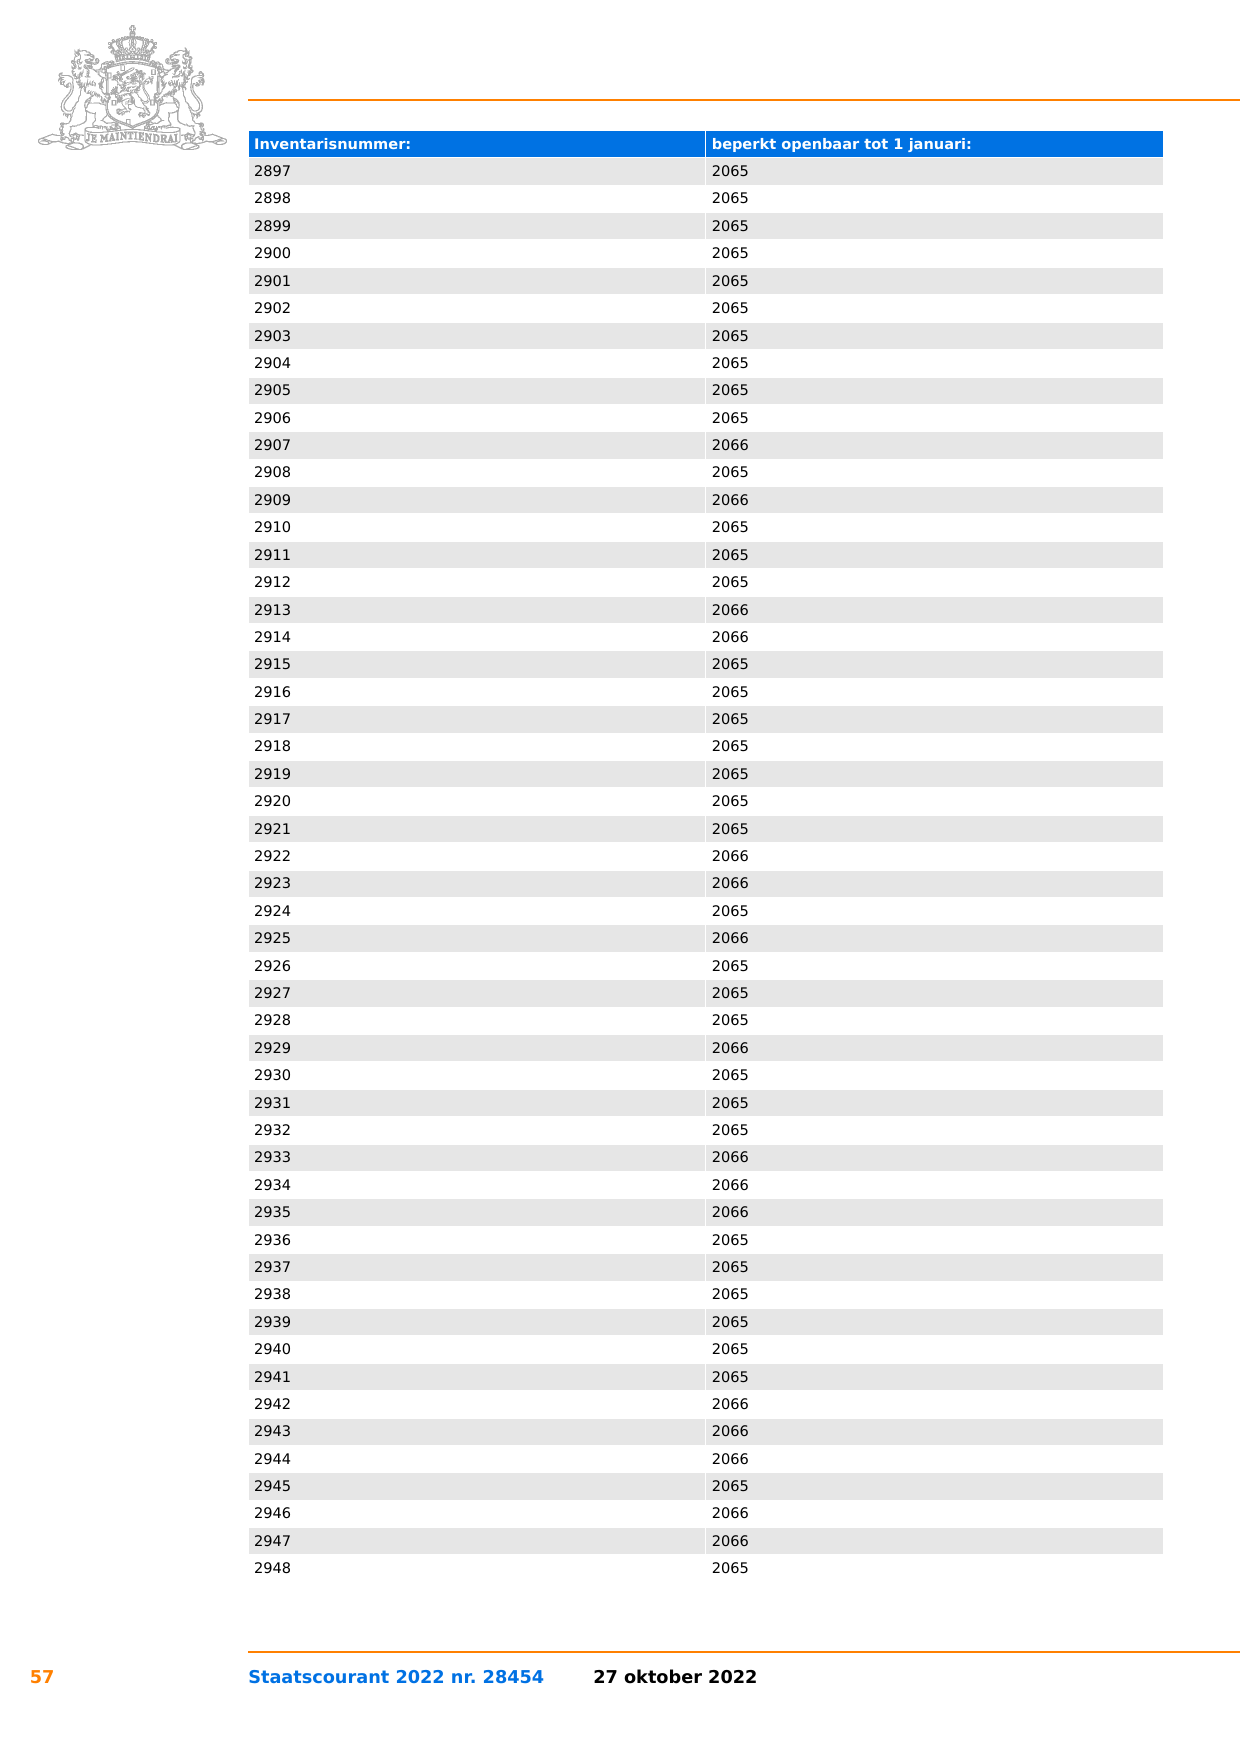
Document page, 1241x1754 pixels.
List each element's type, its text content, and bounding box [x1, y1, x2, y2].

table_cell 2065 [706, 323, 1163, 349]
table_cell 2914 [249, 624, 705, 650]
table_cell 2065 [706, 1473, 1163, 1500]
table_cell 2899 [249, 213, 705, 239]
table_cell 2065 [706, 1556, 1163, 1582]
table_cell 2939 [249, 1309, 705, 1335]
table_cell 2066 [706, 1419, 1163, 1445]
table_cell 2065 [706, 460, 1163, 486]
table_cell 2936 [249, 1227, 705, 1253]
table_cell 2901 [249, 268, 705, 294]
table_cell 2925 [249, 925, 705, 952]
table_cell 2065 [706, 515, 1163, 541]
table_cell 2066 [706, 871, 1163, 897]
table_cell 2066 [706, 925, 1163, 952]
table_cell 2924 [249, 898, 705, 924]
table_cell 2065 [706, 1309, 1163, 1335]
table_cell 2066 [706, 1035, 1163, 1061]
table_cell 2935 [249, 1199, 705, 1226]
table_cell 2919 [249, 761, 705, 787]
table_cell 2065 [706, 186, 1163, 212]
table_cell 2908 [249, 460, 705, 486]
table_cell 2065 [706, 295, 1163, 322]
table_cell 2930 [249, 1063, 705, 1089]
table_cell 2923 [249, 871, 705, 897]
table_cell 2065 [706, 679, 1163, 705]
table_cell 2065 [706, 761, 1163, 787]
table_cell 2915 [249, 651, 705, 678]
table_cell 2942 [249, 1391, 705, 1417]
table_cell 2900 [249, 241, 705, 267]
table_cell 2918 [249, 734, 705, 760]
table_cell 2065 [706, 1364, 1163, 1390]
table_cell 2065 [706, 706, 1163, 733]
table_cell 2066 [706, 1528, 1163, 1554]
table_cell 2065 [706, 405, 1163, 431]
table_cell 2065 [706, 1090, 1163, 1116]
table_cell 2066 [706, 1172, 1163, 1198]
table_cell 2897 [249, 158, 705, 185]
table_cell 2065 [706, 816, 1163, 842]
table_cell 2066 [706, 624, 1163, 650]
table_cell 2902 [249, 295, 705, 322]
table_cell 2065 [706, 158, 1163, 185]
table_cell 2065 [706, 1227, 1163, 1253]
table_cell 2065 [706, 1282, 1163, 1308]
table_cell 2066 [706, 843, 1163, 869]
table_cell 2913 [249, 597, 705, 623]
table_cell 2907 [249, 432, 705, 459]
table_cell 2917 [249, 706, 705, 733]
table_cell 2943 [249, 1419, 705, 1445]
table_cell 2066 [706, 1391, 1163, 1417]
table_cell 2933 [249, 1145, 705, 1171]
table_cell 2066 [706, 597, 1163, 623]
table_cell 2065 [706, 378, 1163, 404]
table_cell 2065 [706, 1117, 1163, 1143]
table_cell 2916 [249, 679, 705, 705]
table_cell 2065 [706, 789, 1163, 815]
table_cell 2065 [706, 542, 1163, 568]
table_cell 2909 [249, 487, 705, 513]
table_cell 2928 [249, 1008, 705, 1034]
table_cell 2921 [249, 816, 705, 842]
table_cell 2066 [706, 1501, 1163, 1527]
table_cell 2065 [706, 898, 1163, 924]
table_cell 2898 [249, 186, 705, 212]
table_cell 2937 [249, 1254, 705, 1281]
table_cell 2905 [249, 378, 705, 404]
table_cell 2065 [706, 241, 1163, 267]
table_cell 2066 [706, 1199, 1163, 1226]
table_cell 2934 [249, 1172, 705, 1198]
table_cell 2065 [706, 651, 1163, 678]
table_cell 2066 [706, 432, 1163, 459]
table_cell 2911 [249, 542, 705, 568]
table_cell 2065 [706, 1063, 1163, 1089]
table_cell 2922 [249, 843, 705, 869]
table_cell 2065 [706, 268, 1163, 294]
table_cell 2910 [249, 515, 705, 541]
table_header beperkt openbaar tot 1 januari: [706, 131, 1163, 157]
table_cell 2947 [249, 1528, 705, 1554]
picture [38, 25, 227, 150]
table_header Inventarisnummer: [249, 131, 705, 157]
table_cell 2948 [249, 1556, 705, 1582]
table_cell 2066 [706, 1145, 1163, 1171]
table_cell 2904 [249, 350, 705, 376]
table_cell 2912 [249, 569, 705, 596]
table_cell 2946 [249, 1501, 705, 1527]
table_cell 2941 [249, 1364, 705, 1390]
table_cell 2065 [706, 569, 1163, 596]
table_cell 2065 [706, 1008, 1163, 1034]
table_cell 2903 [249, 323, 705, 349]
table_cell 2932 [249, 1117, 705, 1143]
table_cell 2931 [249, 1090, 705, 1116]
table_cell 2938 [249, 1282, 705, 1308]
table_cell 2926 [249, 953, 705, 979]
table_cell 2927 [249, 980, 705, 1007]
table_cell 2906 [249, 405, 705, 431]
table_cell 2065 [706, 953, 1163, 979]
table_cell 2065 [706, 1254, 1163, 1281]
table_cell 2065 [706, 734, 1163, 760]
table_cell 2066 [706, 1446, 1163, 1472]
table_cell 2065 [706, 213, 1163, 239]
table_cell 2944 [249, 1446, 705, 1472]
table_cell 2940 [249, 1336, 705, 1363]
table_cell 2065 [706, 980, 1163, 1007]
table_cell 2945 [249, 1473, 705, 1500]
table_cell 2066 [706, 487, 1163, 513]
table_cell 2920 [249, 789, 705, 815]
table_cell 2065 [706, 350, 1163, 376]
table_cell 2065 [706, 1336, 1163, 1363]
table_cell 2929 [249, 1035, 705, 1061]
